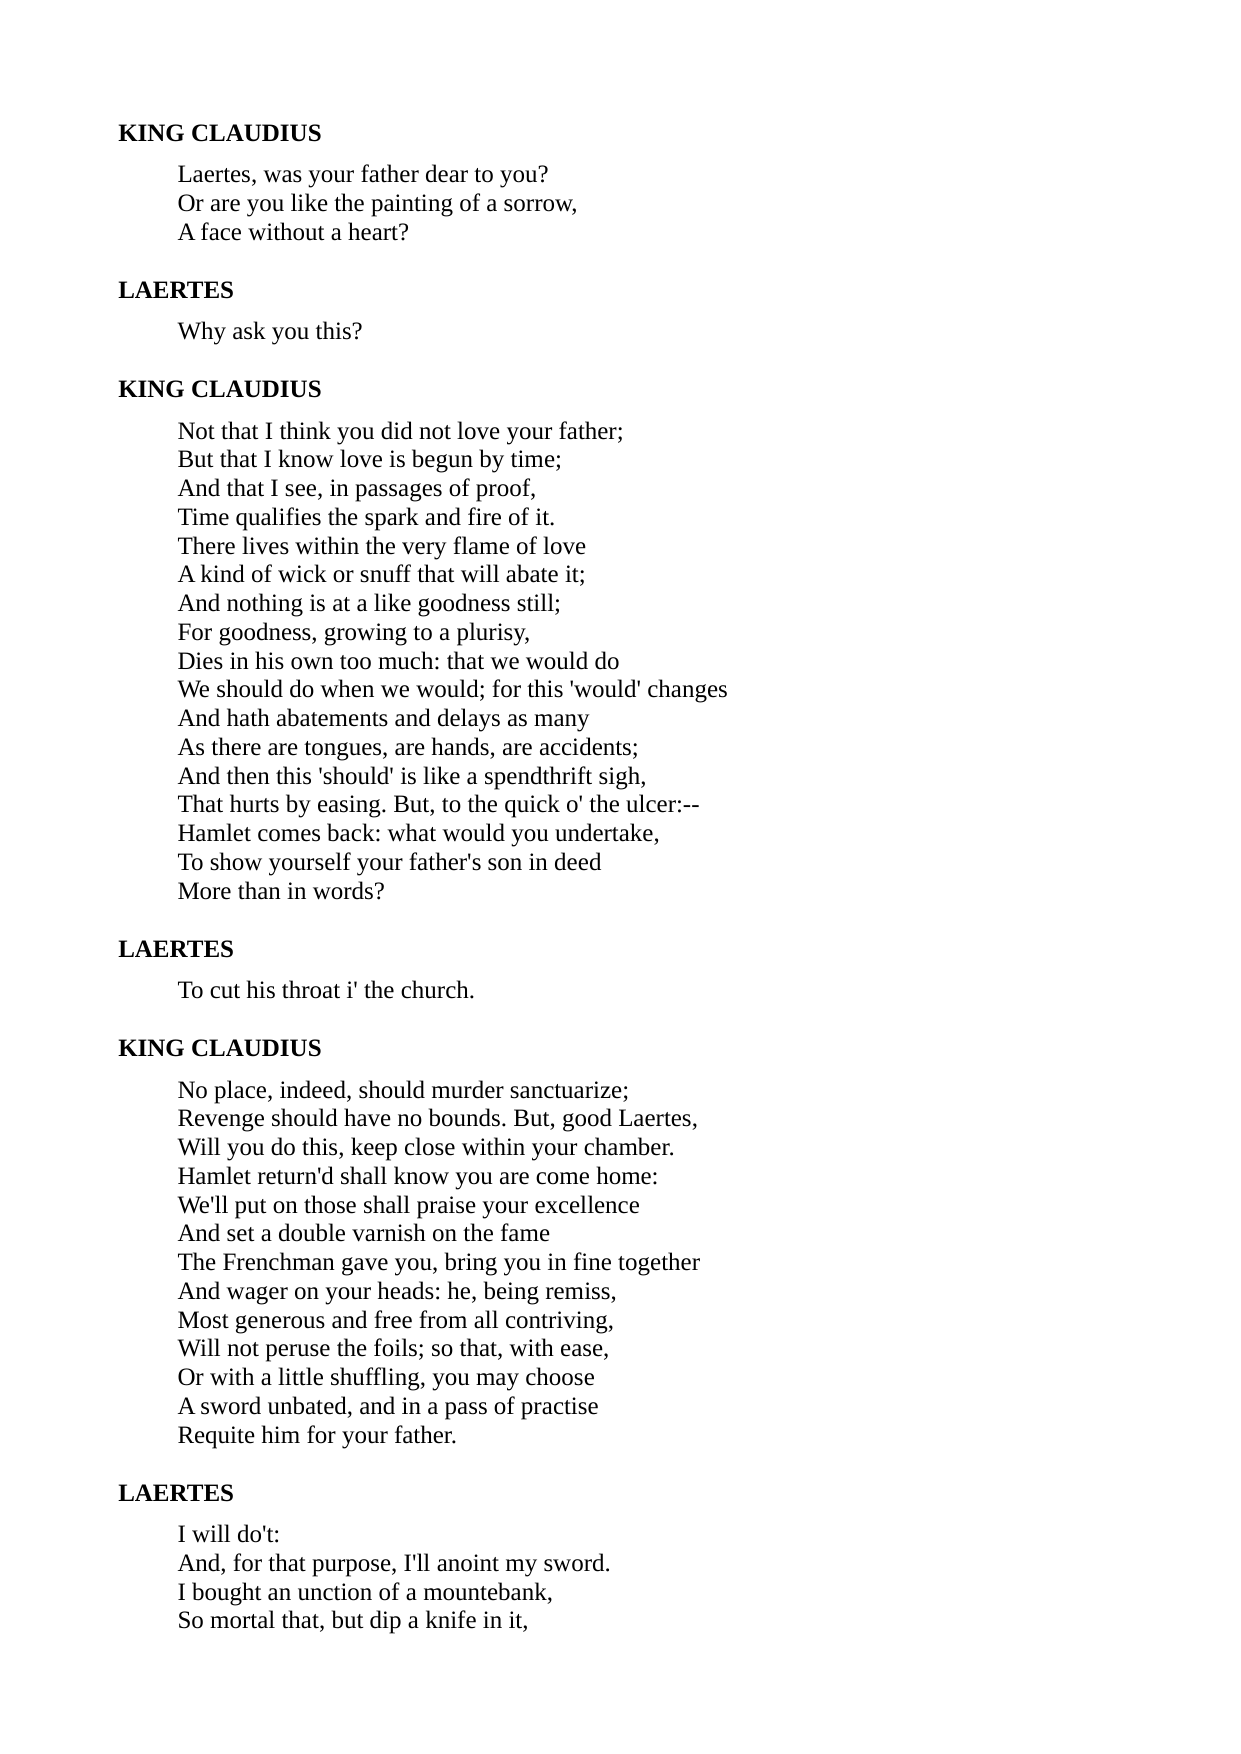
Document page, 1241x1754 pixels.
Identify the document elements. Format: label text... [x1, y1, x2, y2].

text Not that I think you did not love your father; But that I know love is begun by time; And that I see, in passages of proof, Time qualifies the spark and fire of it. There lives within the very flame of love A kind of wick or snuff that will abate it; And nothing is at a like goodness still; For goodness, growing to a plurisy, Dies in his own too much: that we would do We should do when we would; for this 'would' changes And hath abatements and delays as many As there are tongues, are hands, are accidents; And then this 'should' is like a spendthrift sigh, That hurts by easing. But, to the quick o' the ulcer:-- Hamlet comes back: what would you undertake, To show yourself your father's son in deed More than in words? [177, 416, 1063, 904]
text KING CLAUDIUS [118, 1033, 1122, 1062]
text KING CLAUDIUS [118, 374, 1122, 403]
text I will do't: And, for that purpose, I'll anoint my sword. I bought an unction of a mountebank, So mortal that, but dip a knife in it, [177, 1519, 1063, 1634]
text KING CLAUDIUS [118, 118, 1122, 147]
text LAERTES [118, 275, 1122, 304]
text Why ask you this? [177, 316, 1063, 345]
text No place, indeed, should murder sanctuarize; Revenge should have no bounds. But, good Laertes, Will you do this, keep close within your chamber. Hamlet return'd shall know you are come home: We'll put on those shall praise your excellence And set a double varnish on the fame The Frenchman gave you, bring you in fine together And wager on your heads: he, being remiss, Most generous and free from all contriving, Will not peruse the foils; so that, with ease, Or with a little shuffling, you may choose A sword unbated, and in a pass of practise Requite him for your father. [177, 1075, 1063, 1448]
text Laertes, was your father dear to you? Or are you like the painting of a sorrow, A face without a heart? [177, 159, 1063, 246]
text LAERTES [118, 934, 1122, 963]
text LAERTES [118, 1478, 1122, 1507]
text To cut his throat i' the church. [177, 975, 1063, 1004]
